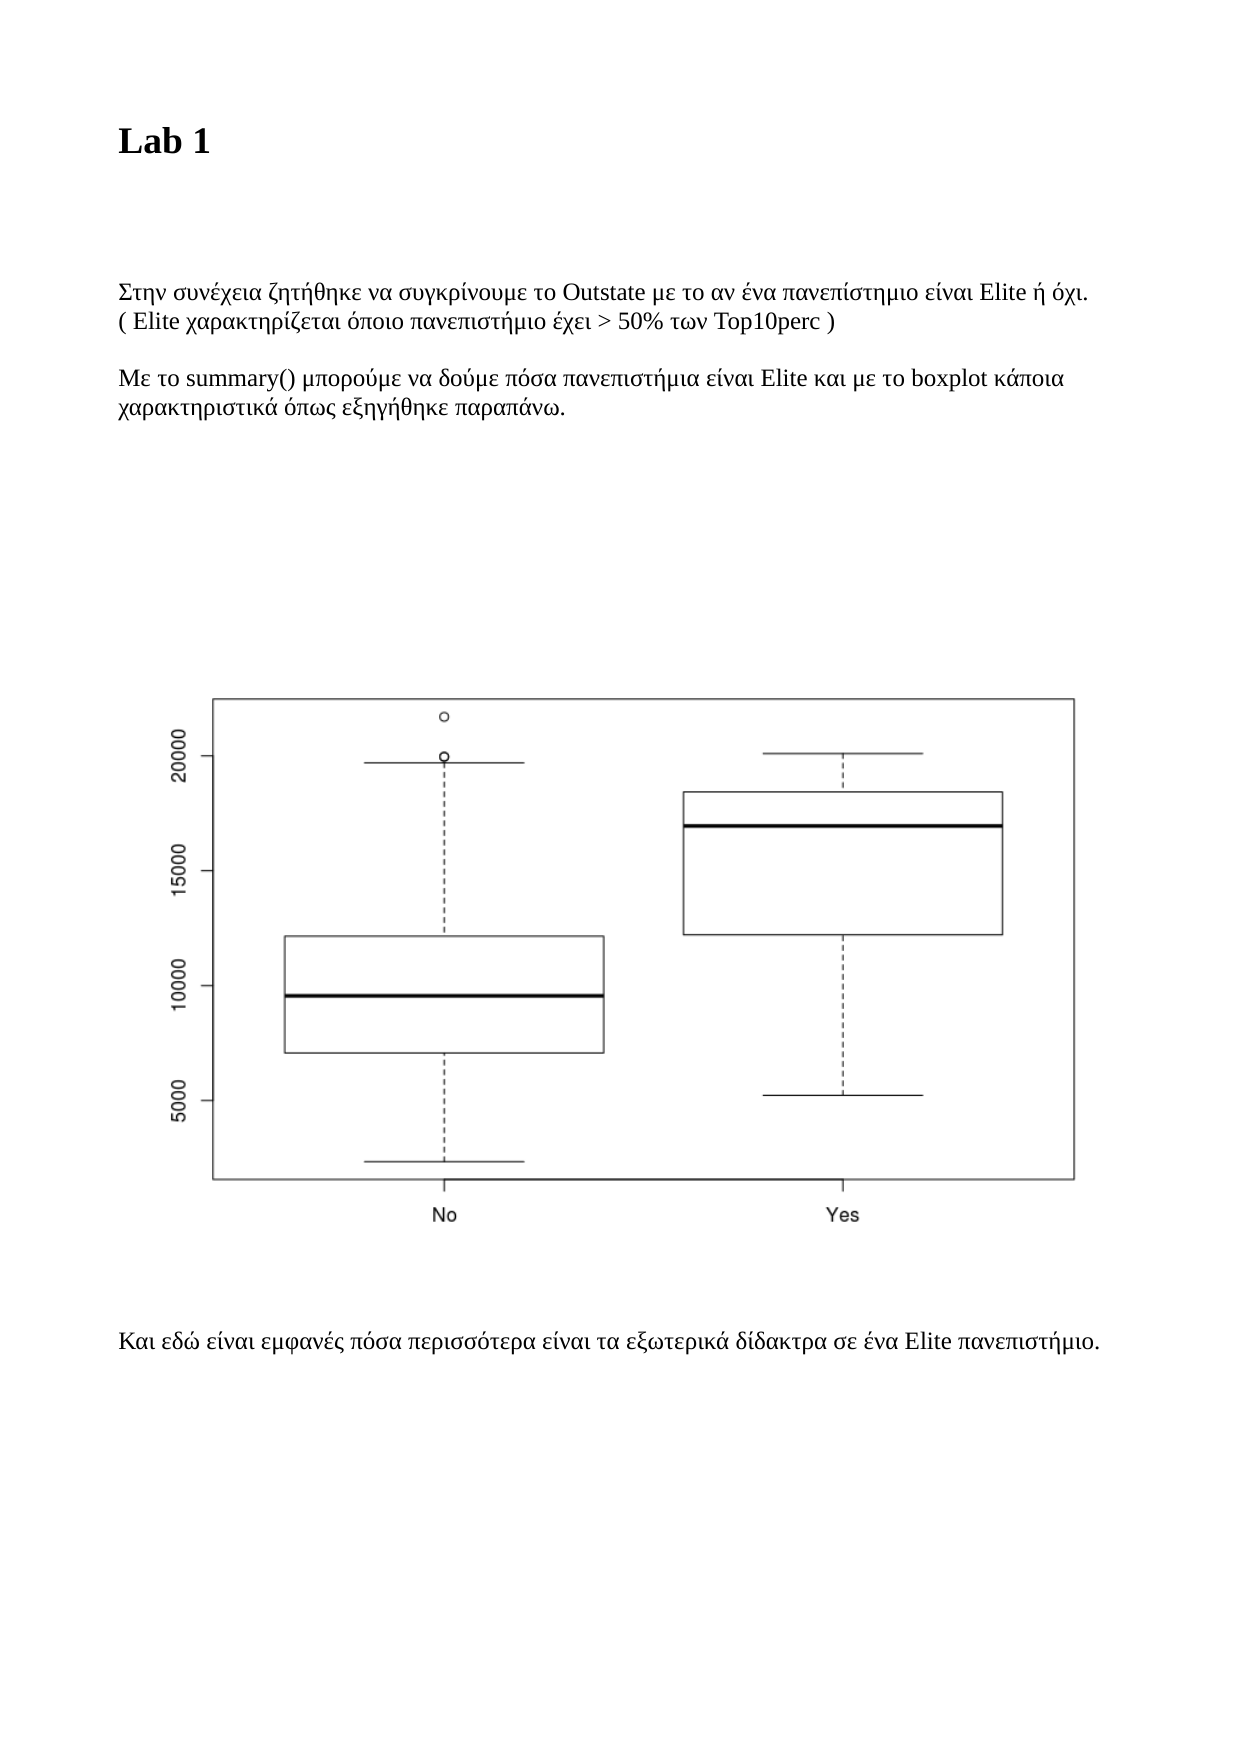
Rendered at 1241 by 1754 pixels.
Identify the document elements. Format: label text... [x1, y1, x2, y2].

text Με το summary() μπορούμε να δούμε πόσα πανεπιστήμια είναι Elite και με το boxplot κάποια χαρακτηριστικά όπως εξηγήθηκε παραπάνω. [118, 363, 1122, 421]
text Στην συνέχεια ζητήθηκε να συγκρίνουμε τo Outstate με το αν ένα πανεπίστημιο είναι Elite ή όχι. ( Elite χαρακτηρίζεται όποιο πανεπιστήμιο έχει > 50% των Top10perc ) [118, 277, 1122, 334]
text Και εδώ είναι εμφανές πόσα περισσότερα είναι τα εξωτερικά δίδακτρα σε ένα Elite πανεπιστήμιο. [118, 1326, 1122, 1355]
picture [118, 604, 1123, 1298]
